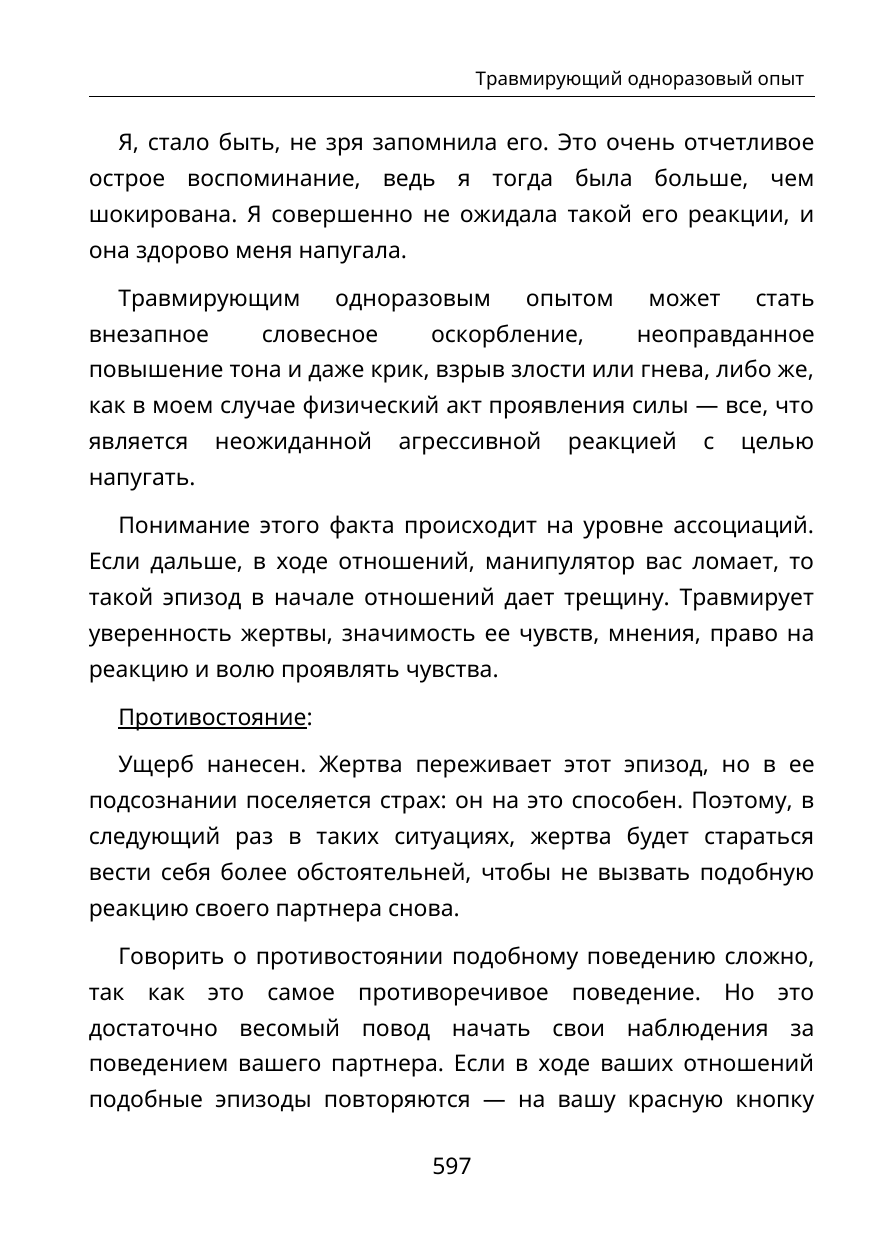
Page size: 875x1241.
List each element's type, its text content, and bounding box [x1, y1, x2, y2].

text Ущерб нанесен. Жертва переживает этот эпизод, но в ее подсознании поселяется страх: он на это способен. Поэтому, в следующий раз в таких ситуациях, жертва будет стараться вести себя более обстоятельней, чтобы не вызвать подобную реакцию своего партнера снова. [88, 748, 815, 923]
text Говорить о противостоянии подобному поведению сложно, так как это самое противоречивое поведение. Но это достаточно весомый повод начать свои наблюдения за поведением вашего партнера. Если в ходе ваших отношений подобные эпизоды повторяются — на вашу красную кнопку [88, 939, 815, 1114]
text Противостояние: [88, 700, 815, 732]
text Травмирующим одноразовым опытом может стать внезапное словесное оскорбление, неоправданное повышение тона и даже крик, взрыв злости или гнева, либо же, как в моем случае физический акт проявления силы — все, что является неожиданной агрессивной реакцией с целью напугать. [88, 282, 815, 492]
text Понимание этого факта происходит на уровне ассоциаций. Если дальше, в ходе отношений, манипулятор вас ломает, то такой эпизод в начале отношений дает трещину. Травмирует уверенность жертвы, значимость ее чувств, мнения, право на реакцию и волю проявлять чувства. [88, 509, 815, 684]
text Я, стало быть, не зря запомнила его. Это очень отчетливое острое воспоминание, ведь я тогда была больше, чем шокирована. Я совершенно не ожидала такой его реакции, и она здорово меня напугала. [88, 126, 815, 265]
